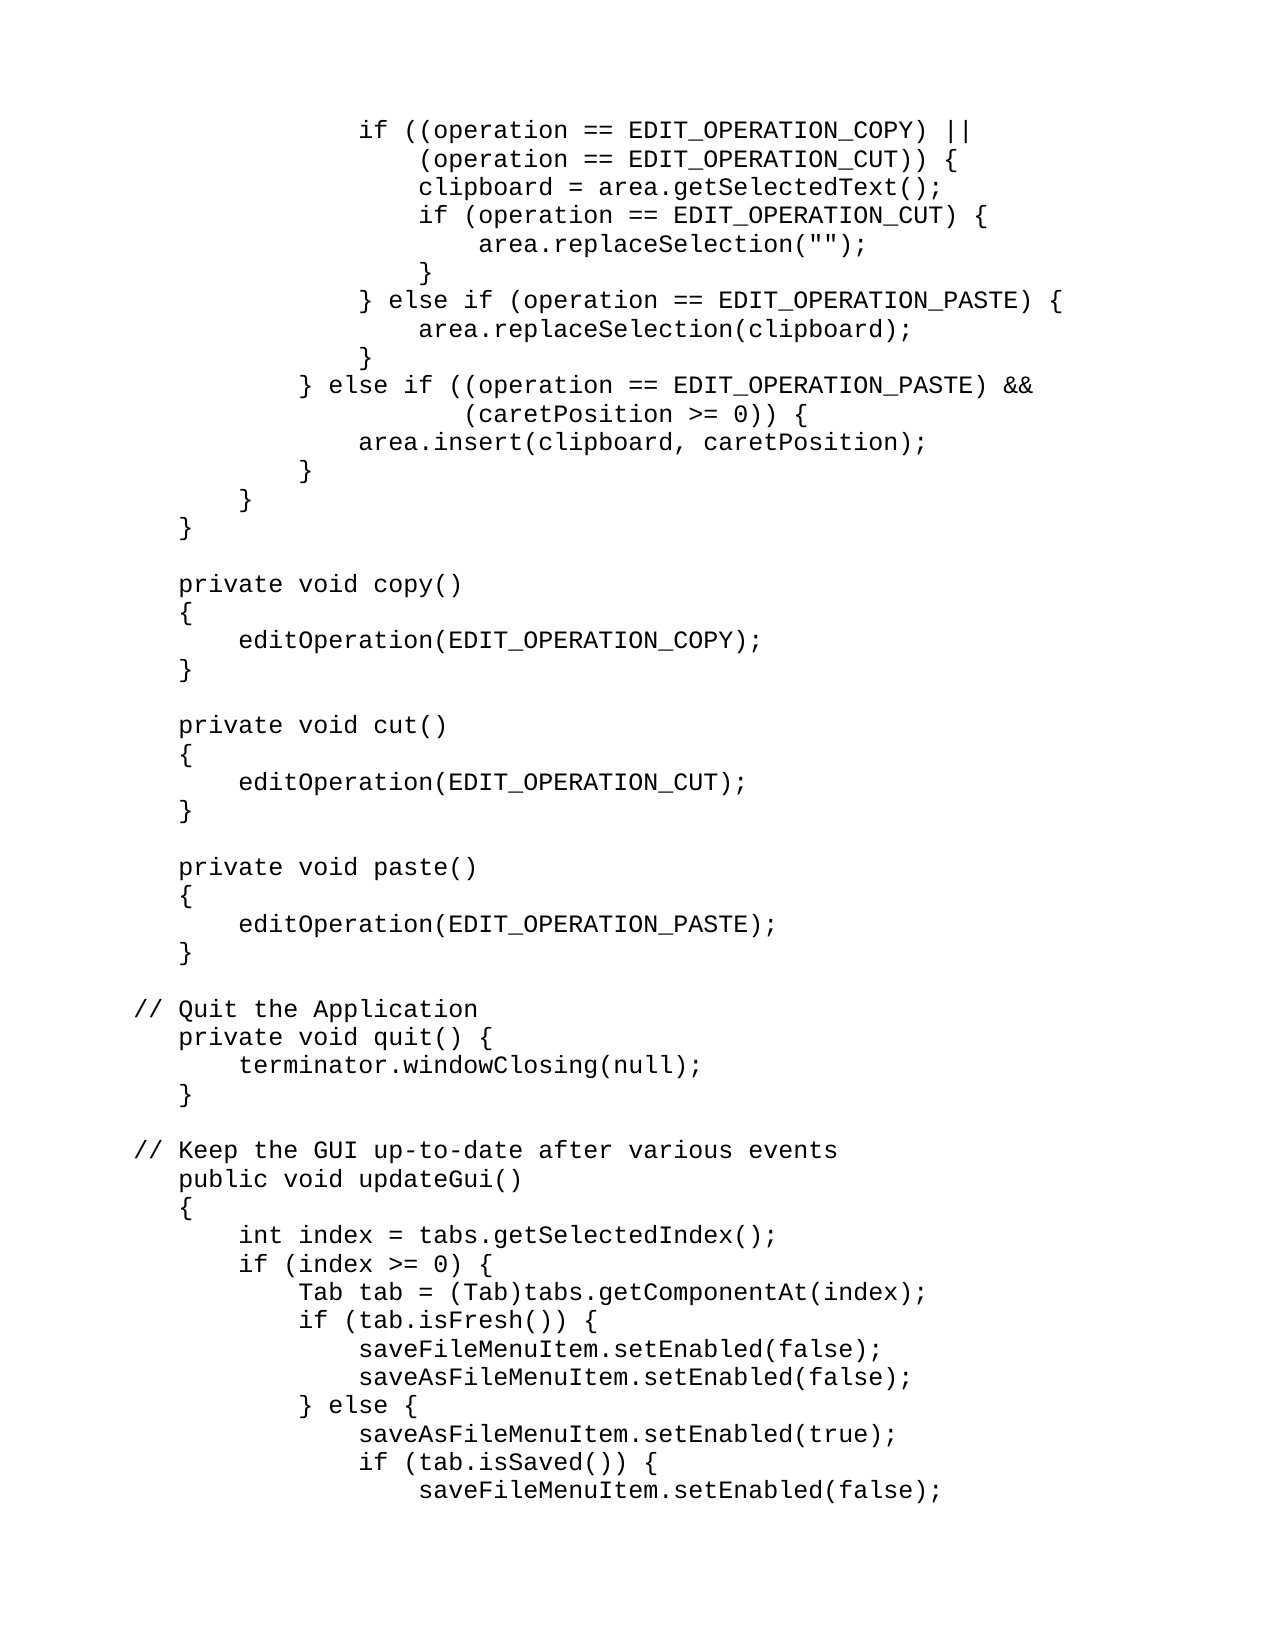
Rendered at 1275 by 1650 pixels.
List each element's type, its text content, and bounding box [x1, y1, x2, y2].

text private void copy() [118, 571, 1157, 600]
text editOperation(EDIT_OPERATION_COPY); [118, 628, 1157, 656]
text terminator.windowClosing(null); [118, 1053, 1157, 1081]
text } [118, 515, 1157, 543]
text saveAsFileMenuItem.setEnabled(false); [118, 1365, 1157, 1393]
text if (operation == EDIT_OPERATION_CUT) { [118, 203, 1157, 231]
text } [118, 486, 1157, 515]
text area.replaceSelection(""); [118, 231, 1157, 260]
text } [118, 940, 1157, 968]
text } [118, 1081, 1157, 1110]
text } else if ((operation == EDIT_OPERATION_PASTE) && [118, 373, 1157, 401]
text { [118, 600, 1157, 628]
text } else if (operation == EDIT_OPERATION_PASTE) { [118, 288, 1157, 316]
text if ((operation == EDIT_OPERATION_COPY) || [118, 118, 1157, 146]
text editOperation(EDIT_OPERATION_CUT); [118, 770, 1157, 798]
text } [118, 260, 1157, 288]
text private void paste() [118, 855, 1157, 883]
text if (tab.isSaved()) { [118, 1450, 1157, 1478]
text Tab tab = (Tab)tabs.getComponentAt(index); [118, 1280, 1157, 1308]
text private void quit() { [118, 1025, 1157, 1053]
text } [118, 458, 1157, 486]
text area.insert(clipboard, caretPosition); [118, 430, 1157, 458]
text // Keep the GUI up-to-date after various events [118, 1138, 1157, 1166]
text if (index >= 0) { [118, 1251, 1157, 1280]
text clipboard = area.getSelectedText(); [118, 175, 1157, 203]
text } [118, 345, 1157, 373]
text // Quit the Application [118, 996, 1157, 1025]
text } [118, 798, 1157, 826]
text public void updateGui() [118, 1166, 1157, 1195]
text saveAsFileMenuItem.setEnabled(true); [118, 1421, 1157, 1450]
text area.replaceSelection(clipboard); [118, 316, 1157, 345]
text int index = tabs.getSelectedIndex(); [118, 1223, 1157, 1251]
text } else { [118, 1393, 1157, 1421]
text private void cut() [118, 713, 1157, 741]
text (operation == EDIT_OPERATION_CUT)) { [118, 146, 1157, 175]
text { [118, 741, 1157, 770]
text { [118, 1195, 1157, 1223]
text { [118, 883, 1157, 911]
text saveFileMenuItem.setEnabled(false); [118, 1336, 1157, 1365]
text } [118, 656, 1157, 685]
text if (tab.isFresh()) { [118, 1308, 1157, 1336]
text saveFileMenuItem.setEnabled(false); [118, 1478, 1157, 1506]
text (caretPosition >= 0)) { [118, 401, 1157, 430]
text editOperation(EDIT_OPERATION_PASTE); [118, 911, 1157, 940]
